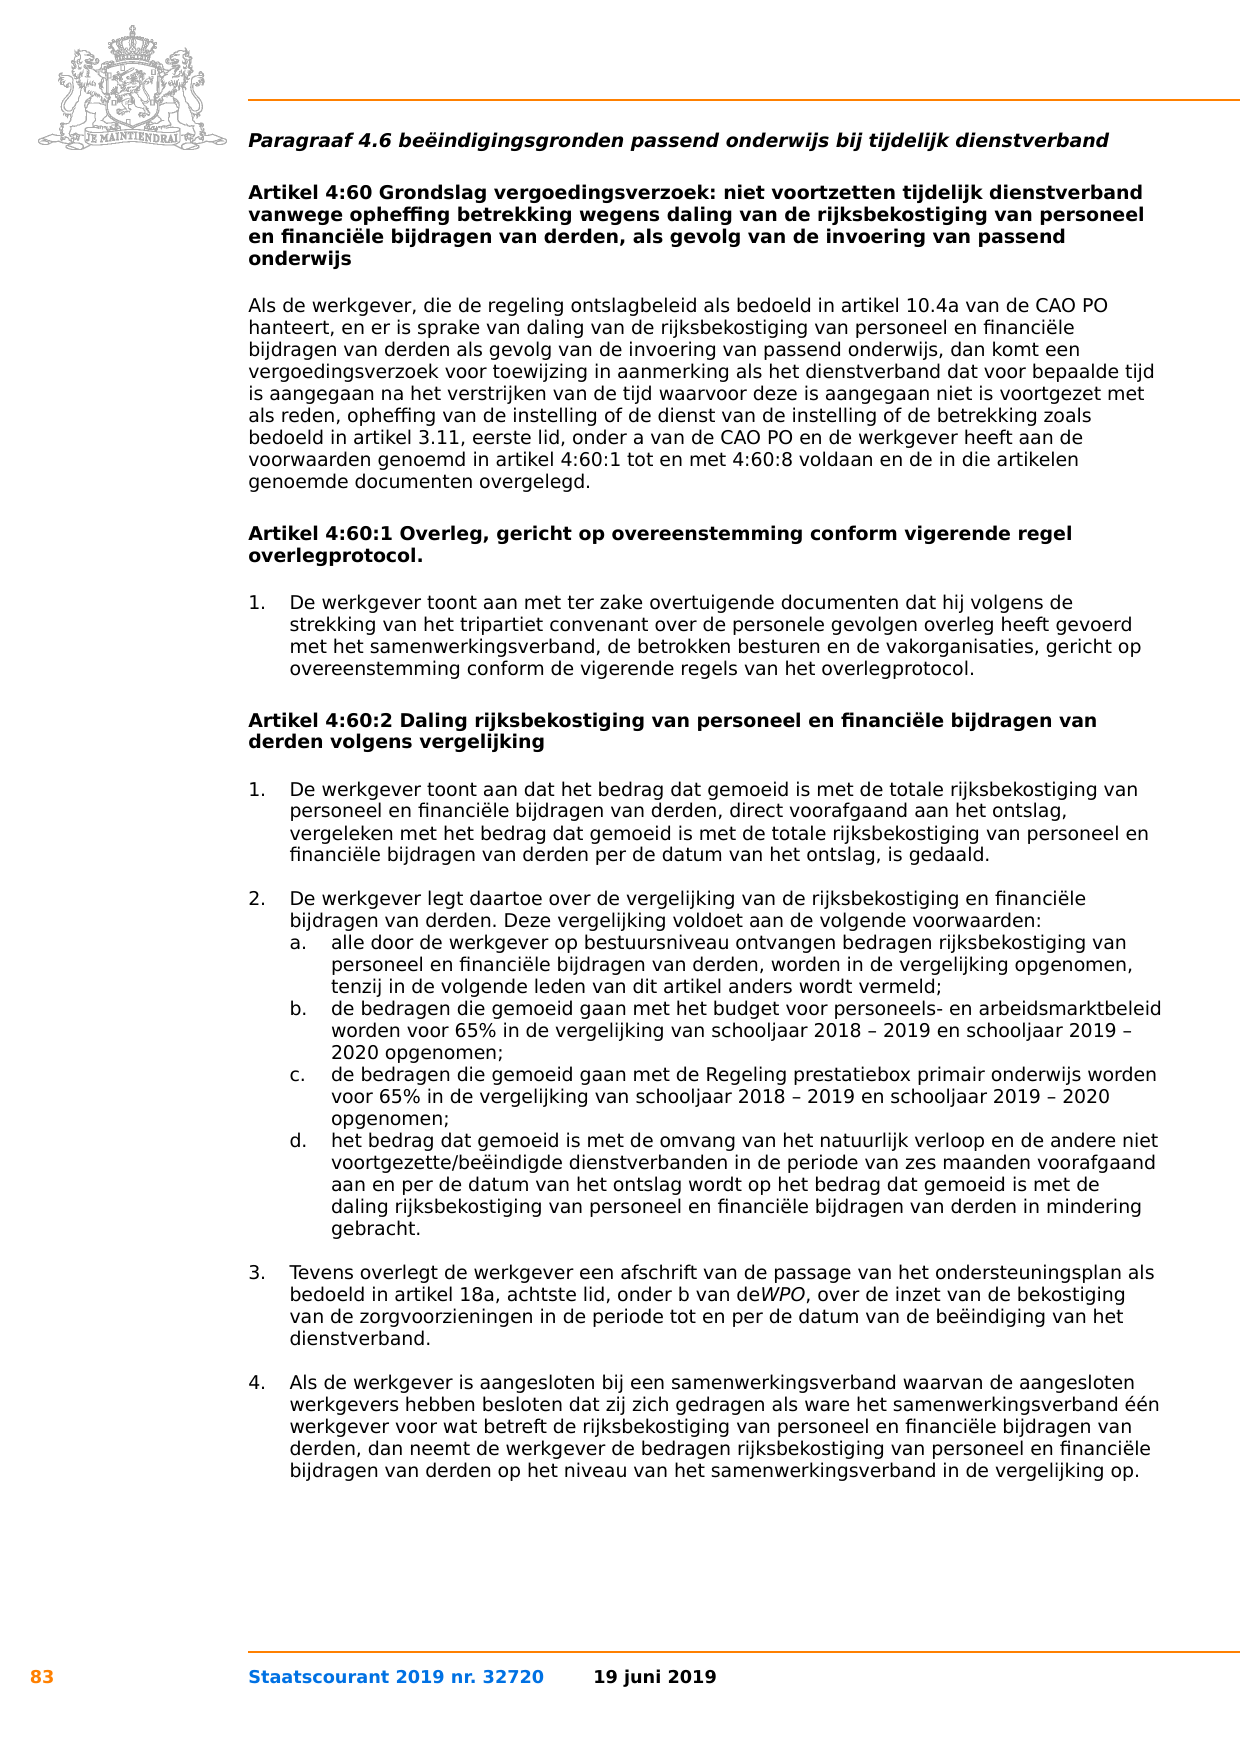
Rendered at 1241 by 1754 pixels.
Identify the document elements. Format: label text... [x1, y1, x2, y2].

text Als de werkgever, die de regeling ontslagbeleid als bedoeld in artikel 10.4a van de CAO PO hanteert, en er is sprake van daling van de rijksbekostiging van personeel en financiële bijdragen van derden als gevolg van de invoering van passend onderwijs, dan komt een vergoedingsverzoek voor toewijzing in aanmerking als het dienstverband dat voor bepaalde tijd is aangegaan na het verstrijken van de tijd waarvoor deze is aangegaan niet is voortgezet met als reden, opheffing van de instelling of de dienst van de instelling of de betrekking zoals bedoeld in artikel 3.11, eerste lid, onder a van de CAO PO en de werkgever heeft aan de voorwaarden genoemd in artikel 4:60:1 tot en met 4:60:8 voldaan en de in die artikelen genoemde documenten overgelegd. [248, 295, 1163, 493]
text d. het bedrag dat gemoeid is met de omvang van het natuurlijk verloop en de andere niet voortgezette/beëindigde dienstverbanden in de periode van zes maanden voorafgaand aan en per de datum van het ontslag wordt op het bedrag dat gemoeid is met de daling rijksbekostiging van personeel en financiële bijdragen van derden in mindering gebracht. [289, 1130, 1163, 1240]
text c. de bedragen die gemoeid gaan met de Regeling prestatiebox primair onderwijs worden voor 65% in de vergelijking van schooljaar 2018 – 2019 en schooljaar 2019 – 2020 opgenomen; [289, 1064, 1163, 1130]
subtitle Paragraaf 4.6 beëindigingsgronden passend onderwijs bij tijdelijk dienstverband [248, 130, 1163, 152]
subtitle Artikel 4:60:1 Overleg, gericht op overeenstemming conform vigerende regel overlegprotocol. [248, 523, 1163, 567]
text a. alle door de werkgever op bestuursniveau ontvangen bedragen rijksbekostiging van personeel en financiële bijdragen van derden, worden in de vergelijking opgenomen, tenzij in de volgende leden van dit artikel anders wordt vermeld; [289, 932, 1163, 998]
picture [38, 25, 227, 150]
text 2. De werkgever legt daartoe over de vergelijking van de rijksbekostiging en financiële bijdragen van derden. Deze vergelijking voldoet aan de volgende voorwaarden: [248, 888, 1163, 932]
subtitle Artikel 4:60:2 Daling rijksbekostiging van personeel en financiële bijdragen van derden volgens vergelijking [248, 709, 1163, 753]
text 1. De werkgever toont aan dat het bedrag dat gemoeid is met de totale rijksbekostiging van personeel en financiële bijdragen van derden, direct voorafgaand aan het ontslag, vergeleken met het bedrag dat gemoeid is met de totale rijksbekostiging van personeel en financiële bijdragen van derden per de datum van het ontslag, is gedaald. [248, 778, 1163, 866]
text b. de bedragen die gemoeid gaan met het budget voor personeels- en arbeidsmarktbeleid worden voor 65% in de vergelijking van schooljaar 2018 – 2019 en schooljaar 2019 – 2020 opgenomen; [289, 998, 1163, 1064]
subtitle Artikel 4:60 Grondslag vergoedingsverzoek: niet voortzetten tijdelijk dienstverband vanwege opheffing betrekking wegens daling van de rijksbekostiging van personeel en financiële bijdragen van derden, als gevolg van de invoering van passend onderwijs [248, 182, 1163, 270]
text 4. Als de werkgever is aangesloten bij een samenwerkingsverband waarvan de aangesloten werkgevers hebben besloten dat zij zich gedragen als ware het samenwerkingsverband één werkgever voor wat betreft de rijksbekostiging van personeel en financiële bijdragen van derden, dan neemt de werkgever de bedragen rijksbekostiging van personeel en financiële bijdragen van derden op het niveau van het samenwerkingsverband in de vergelijking op. [248, 1372, 1163, 1481]
text 3. Tevens overlegt de werkgever een afschrift van de passage van het ondersteuningsplan als bedoeld in artikel 18a, achtste lid, onder b van deWPO, over de inzet van de bekostiging van de zorgvoorzieningen in de periode tot en per de datum van de beëindiging van het dienstverband. [248, 1262, 1163, 1350]
text 1. De werkgever toont aan met ter zake overtuigende documenten dat hij volgens de strekking van het tripartiet convenant over de personele gevolgen overleg heeft gevoerd met het samenwerkingsverband, de betrokken besturen en de vakorganisaties, gericht op overeenstemming conform de vigerende regels van het overlegprotocol. [248, 592, 1163, 679]
